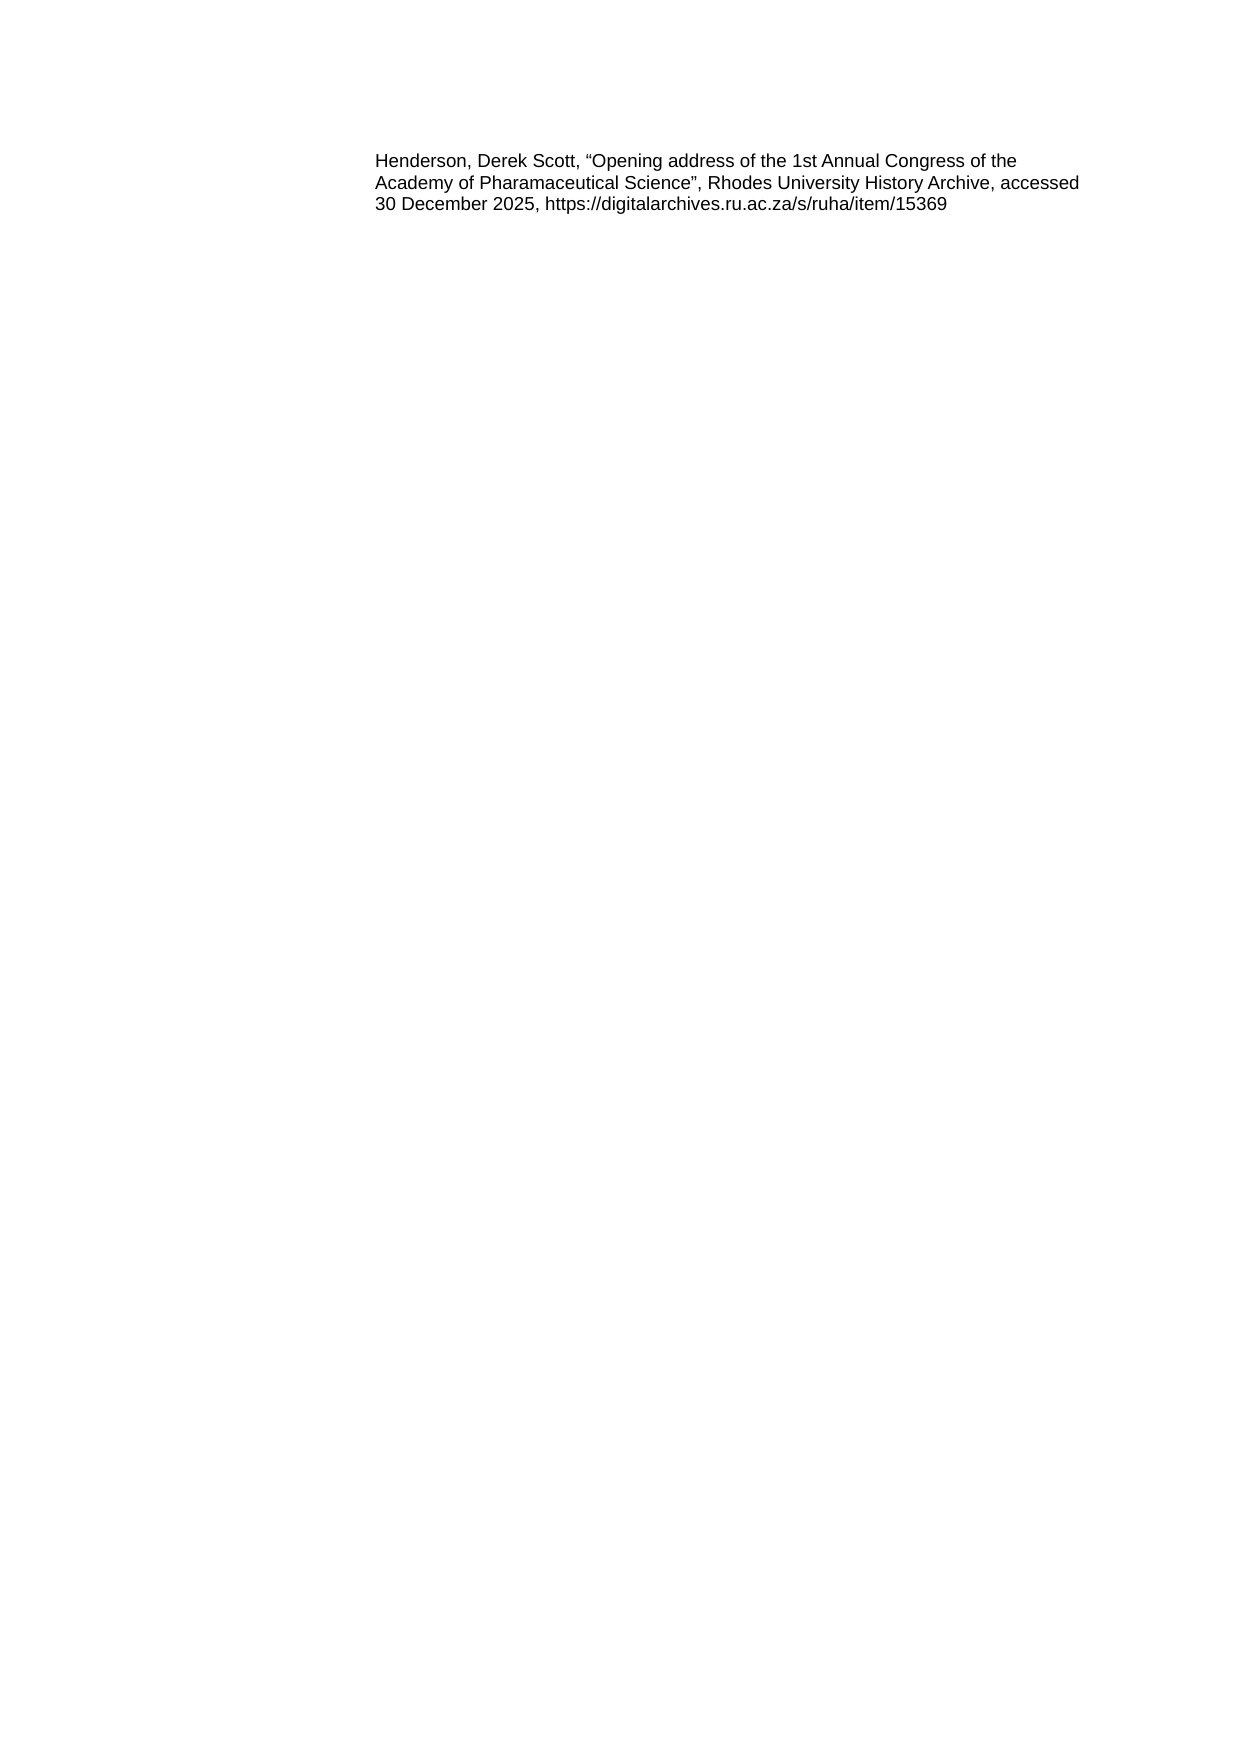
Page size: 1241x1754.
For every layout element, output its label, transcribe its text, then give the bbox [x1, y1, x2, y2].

text Henderson, Derek Scott, “Opening address of the 1st Annual Congress of the Academy of Pharamaceutical Science”, Rhodes University History Archive, accessed 30 December 2025, https://digitalarchives.ru.ac.za/s/ruha/item/15369 [375, 150, 1090, 215]
